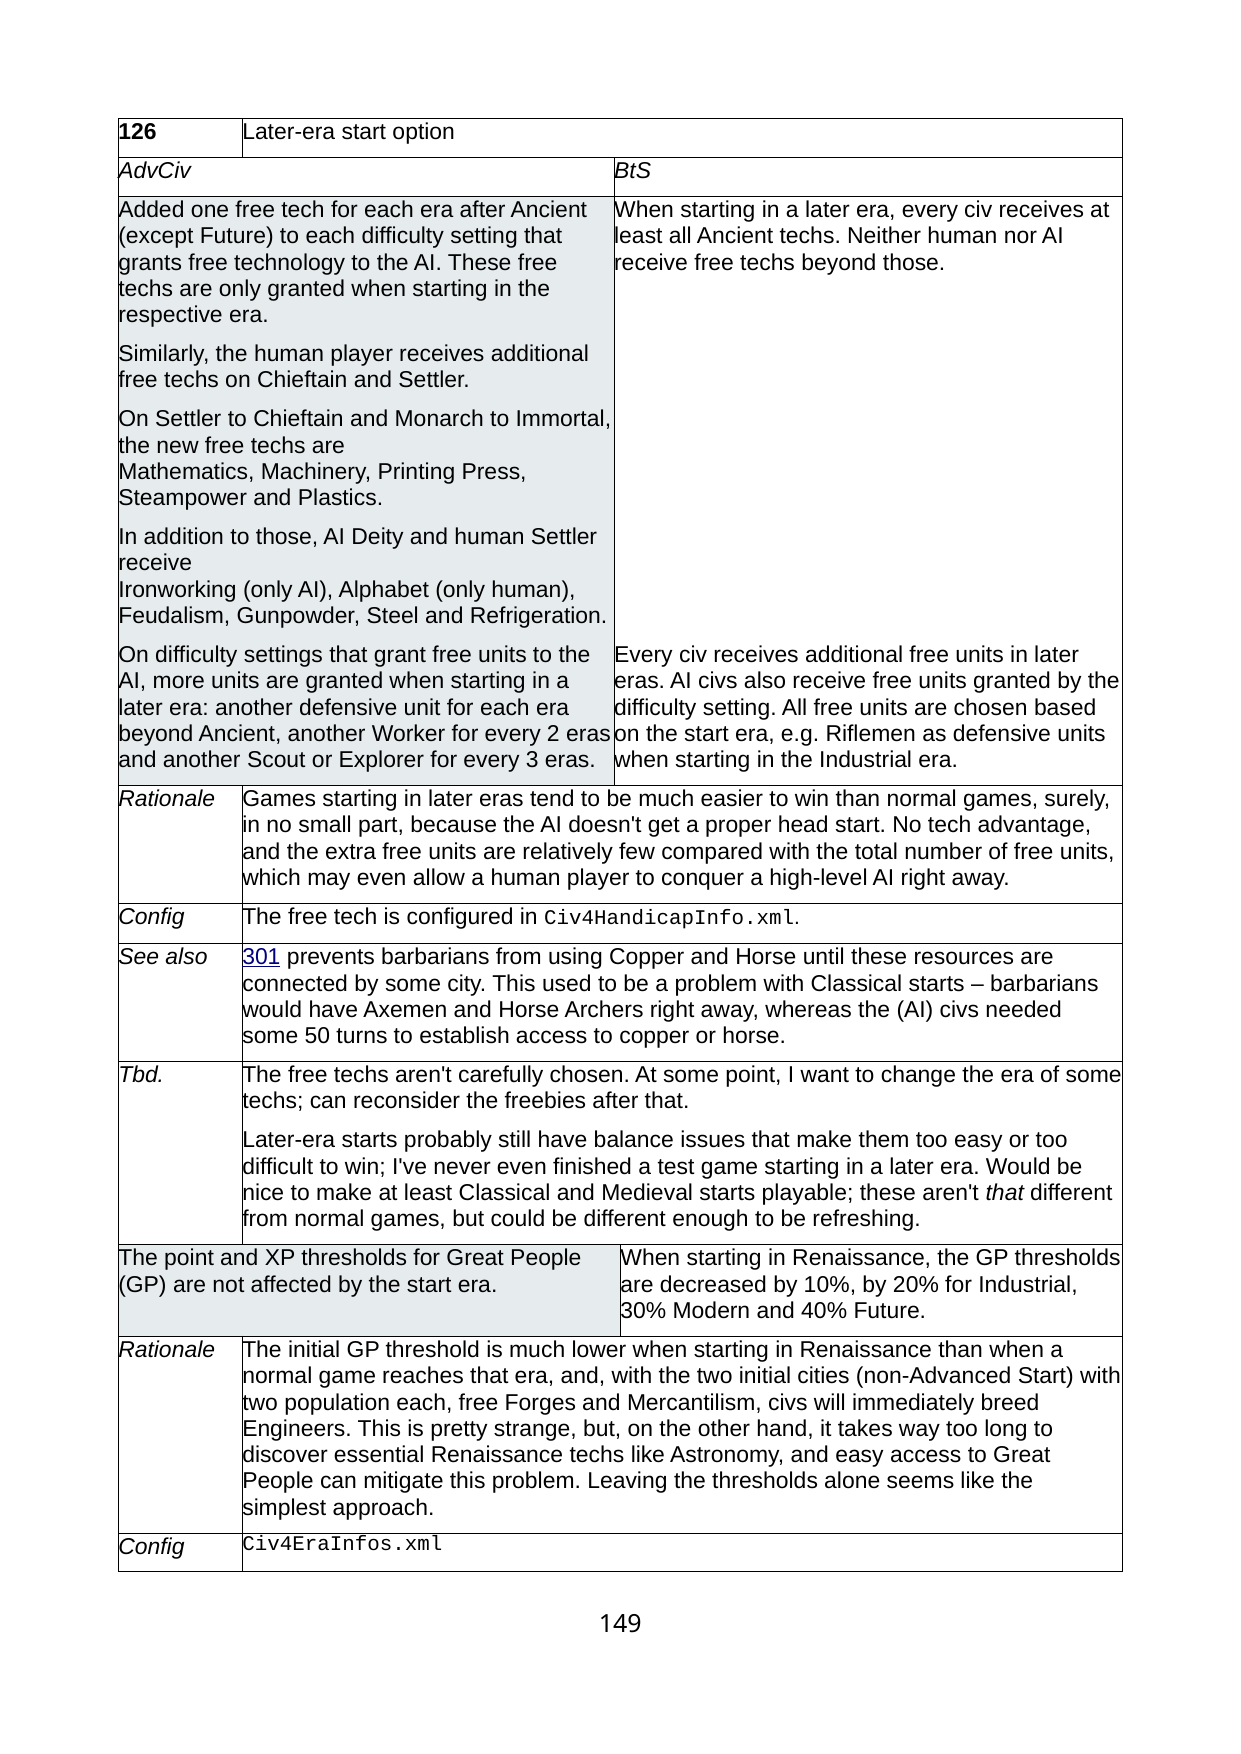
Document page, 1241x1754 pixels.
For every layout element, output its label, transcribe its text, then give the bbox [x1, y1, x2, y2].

table_cell Rationale [119, 1337, 242, 1533]
table_cell The free tech is configured in Civ4HandicapInfo.xml. [243, 904, 1122, 943]
table_cell Civ4EraInfos.xml [243, 1534, 1122, 1571]
table_cell 301 prevents barbarians from using Copper and Horse until these resources are connected by some city. This used to be a problem with Classical starts – barbarians would have Axemen and Horse Archers right away, whereas the (AI) civs needed some 50 turns to establish access to copper or horse. [243, 944, 1122, 1061]
table_cell The initial GP threshold is much lower when starting in Renaissance than when a normal game reaches that era, and, with the two initial cities (non-Advanced Start) with two population each, free Forges and Mercantilism, civs will immediately breed Engineers. This is pretty strange, but, on the other hand, it takes way too long to discover essential Renaissance techs like Astronomy, and easy access to Great People can mitigate this problem. Leaving the thresholds alone seems like the simplest approach. [243, 1337, 1122, 1533]
table_cell The point and XP thresholds for Great People (GP) are not affected by the start era. [119, 1245, 620, 1336]
table_cell When starting in Renaissance, the GP thresholds are decreased by 10%, by 20% for Industrial, 30% Modern and 40% Future. [621, 1245, 1122, 1336]
table_cell AdvCiv [119, 158, 614, 196]
table_header Later-era start option [243, 119, 1122, 157]
table_cell Config [119, 904, 242, 943]
table_cell BtS [615, 158, 1122, 196]
table_header 126 [119, 119, 242, 157]
table_cell When starting in a later era, every civ receives at least all Ancient techs. Neither human nor AI receive free techs beyond those. Every civ receives additional free units in later eras. AI civs also receive free units granted by the difficulty setting. All free units are chosen based on the start era, e.g. Riflemen as defensive units when starting in the Industrial era. [615, 197, 1122, 785]
table_cell The free techs aren't carefully chosen. At some point, I want to change the era of some techs; can reconsider the freebies after that. Later-era starts probably still have balance issues that make them too easy or too difficult to win; I've never even finished a test game starting in a later era. Would be nice to make at least Classical and Medieval starts playable; these aren't that different from normal games, but could be different enough to be refreshing. [243, 1062, 1122, 1244]
table_cell See also [119, 944, 242, 1061]
table_cell Games starting in later eras tend to be much easier to win than normal games, surely, in no small part, because the AI doesn't get a proper head start. No tech advantage, and the extra free units are relatively few compared with the total number of free units, which may even allow a human player to conquer a high-level AI right away. [243, 786, 1122, 903]
table_cell Config [119, 1534, 242, 1571]
table_cell Added one free tech for each era after Ancient (except Future) to each difficulty setting that grants free technology to the AI. These free techs are only granted when starting in the respective era. Similarly, the human player receives additional free techs on Chieftain and Settler. On Settler to Chieftain and Monarch to Immortal, the new free techs are Mathematics, Machinery, Printing Press, Steampower and Plastics. In addition to those, AI Deity and human Settler receive Ironworking (only AI), Alphabet (only human), Feudalism, Gunpowder, Steel and Refrigeration. On difficulty settings that grant free units to the AI, more units are granted when starting in a later era: another defensive unit for each era beyond Ancient, another Worker for every 2 eras and another Scout or Explorer for every 3 eras. [119, 197, 614, 785]
table_cell Tbd. [119, 1062, 242, 1244]
table_cell Rationale [119, 786, 242, 903]
